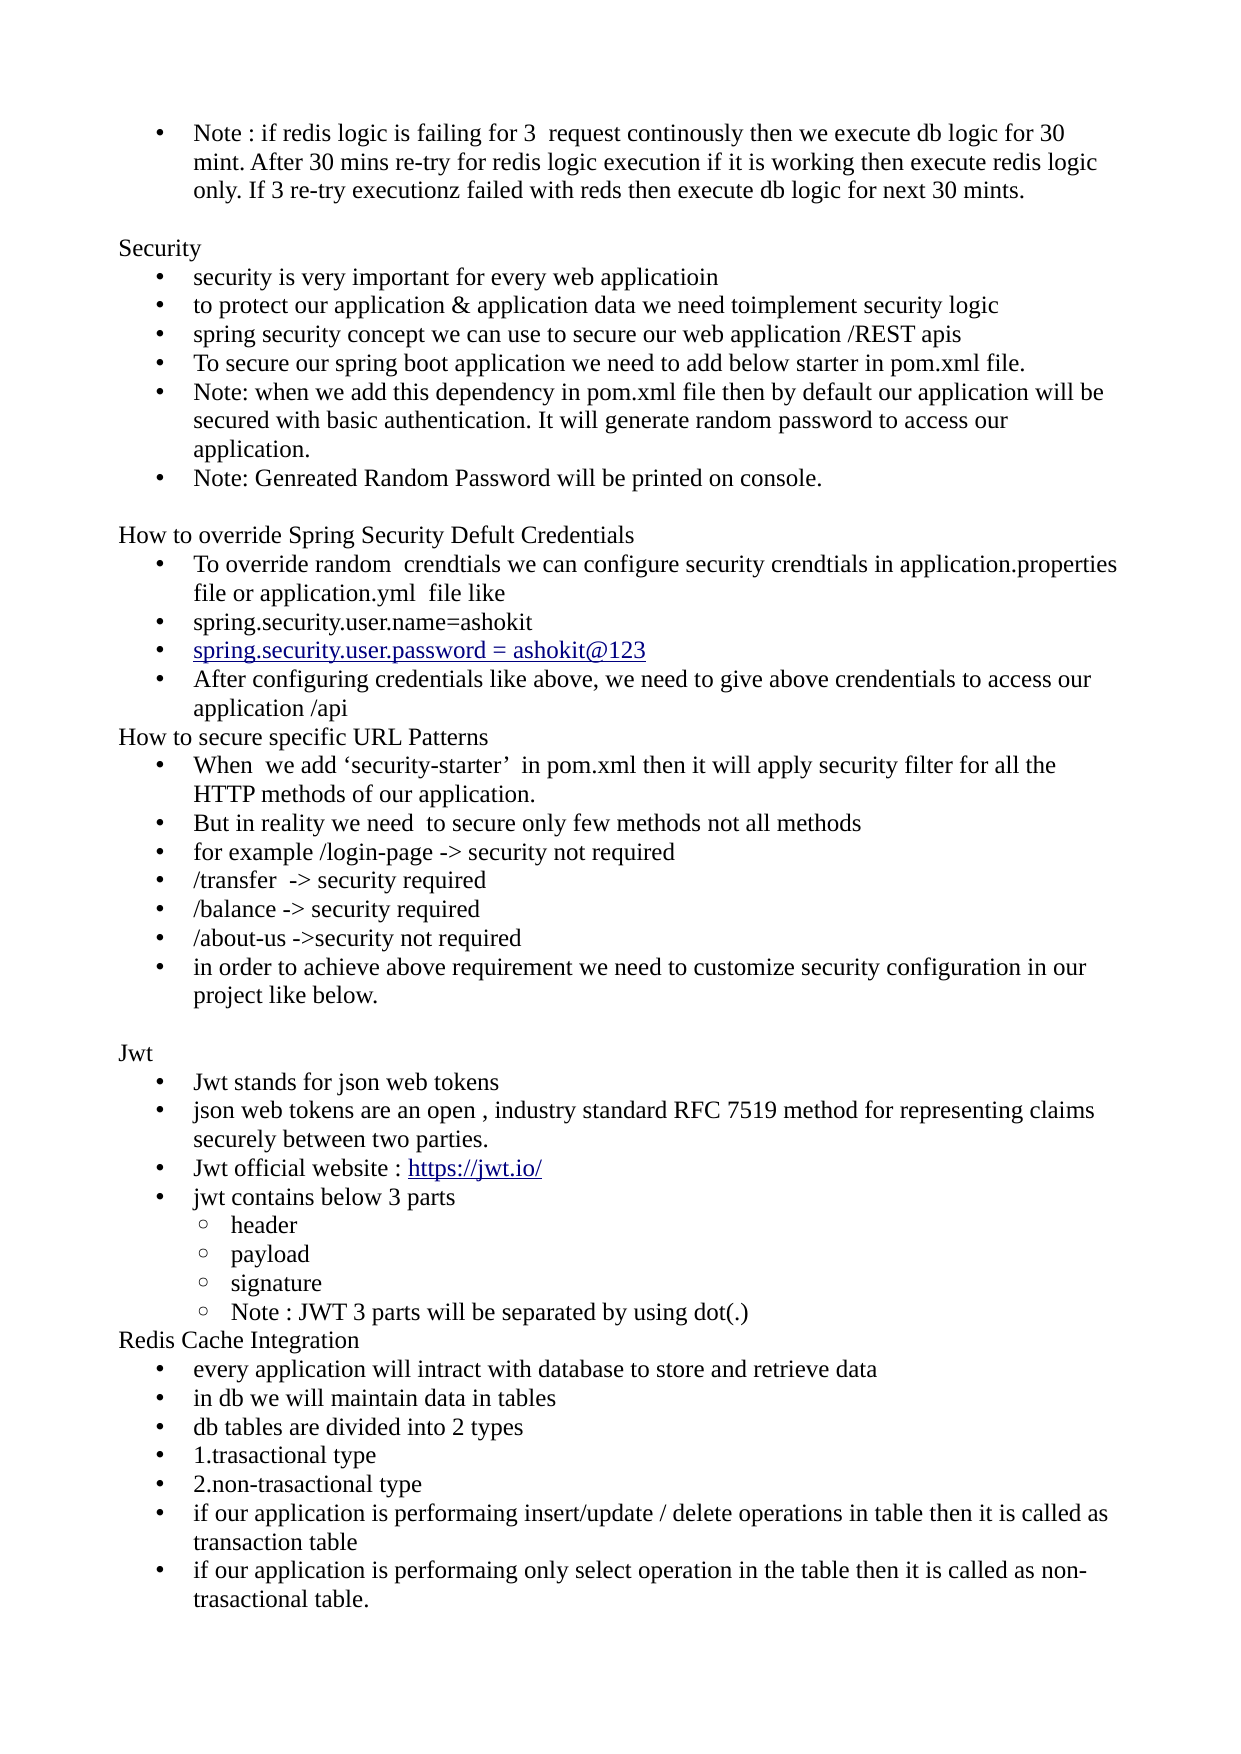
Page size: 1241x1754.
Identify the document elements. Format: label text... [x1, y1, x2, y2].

list When we add ‘security-starter’ in pom.xml then it will apply security filter for all the HTTP methods of our application. [156, 751, 1122, 808]
list spring.security.user.password = ashokit@123 [156, 636, 1122, 664]
text Jwt [118, 1038, 1122, 1067]
list Jwt stands for json web tokens [156, 1067, 1122, 1096]
list jwt contains below 3 parts [156, 1182, 1122, 1211]
list To secure our spring boot application we need to add below starter in pom.xml file. [156, 348, 1122, 377]
list signature [193, 1268, 1122, 1297]
list in order to achieve above requirement we need to customize security configuration in our project like below. [156, 952, 1122, 1009]
list for example /login-page -> security not required [156, 837, 1122, 866]
text How to secure specific URL Patterns [118, 722, 1122, 751]
list payload [193, 1239, 1122, 1268]
text Security [118, 233, 1122, 262]
list to protect our application & application data we need toimplement security logic [156, 291, 1122, 319]
list header [193, 1211, 1122, 1239]
list 2.non-trasactional type [156, 1469, 1122, 1498]
list Note: Genreated Random Password will be printed on console. [156, 463, 1122, 492]
list Jwt official website : https://jwt.io/ [156, 1153, 1122, 1182]
list security is very important for every web applicatioin [156, 262, 1122, 291]
list After configuring credentials like above, we need to give above crendentials to access our application /api [156, 664, 1122, 722]
list every application will intract with database to store and retrieve data [156, 1354, 1122, 1383]
list Note : JWT 3 parts will be separated by using dot(.) [193, 1297, 1122, 1326]
text Redis Cache Integration [118, 1326, 1122, 1354]
list spring security concept we can use to secure our web application /REST apis [156, 319, 1122, 348]
list db tables are divided into 2 types [156, 1412, 1122, 1441]
list But in reality we need to secure only few methods not all methods [156, 808, 1122, 837]
list if our application is performaing insert/update / delete operations in table then it is called as transaction table [156, 1498, 1122, 1556]
list /transfer -> security required [156, 866, 1122, 894]
list json web tokens are an open , industry standard RFC 7519 method for representing claims securely between two parties. [156, 1096, 1122, 1153]
list if our application is performaing only select operation in the table then it is called as non-trasactional table. [156, 1556, 1122, 1613]
text How to override Spring Security Defult Credentials [118, 521, 1122, 549]
list spring.security.user.name=ashokit [156, 607, 1122, 636]
list Note : if redis logic is failing for 3 request continously then we execute db logic for 30 mint. After 30 mins re-try for redis logic execution if it is working then execute redis logic only. If 3 re-try executionz failed with reds then execute db logic for next 30 mints. [156, 118, 1122, 204]
list /about-us ->security not required [156, 923, 1122, 952]
list in db we will maintain data in tables [156, 1383, 1122, 1412]
list 1.trasactional type [156, 1441, 1122, 1469]
list Note: when we add this dependency in pom.xml file then by default our application will be secured with basic authentication. It will generate random password to access our application. [156, 377, 1122, 463]
list /balance -> security required [156, 894, 1122, 923]
list To override random crendtials we can configure security crendtials in application.properties file or application.yml file like [156, 549, 1122, 607]
